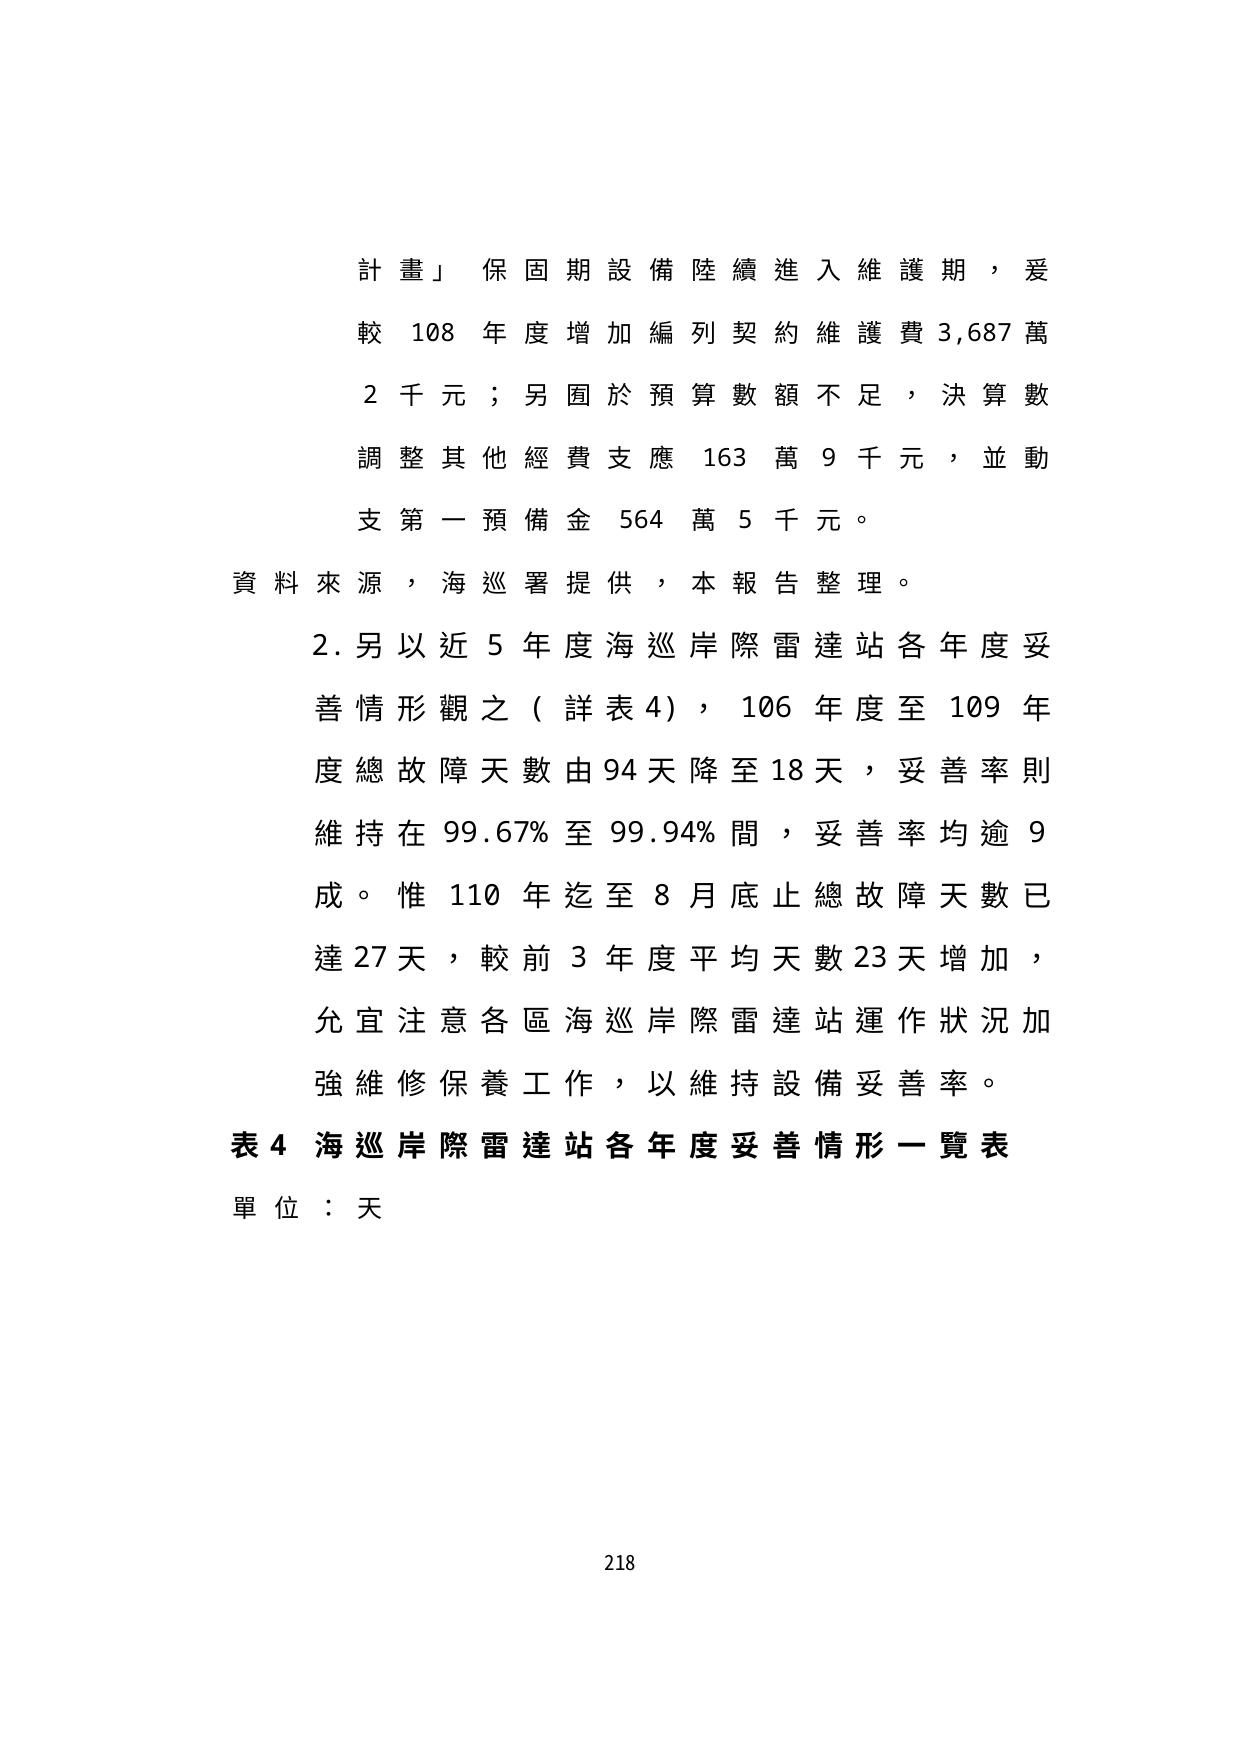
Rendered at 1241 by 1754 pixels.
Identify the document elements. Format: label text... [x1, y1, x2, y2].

text 計畫」保固期設備陸續進入維護期，爰較108年度增加編列契約維護費3,687萬2千元；另囿於預算數額不足，決算數調整其他經費支應163萬9千元，並動支第一預備金564萬5千元。 [308, 227, 1058, 540]
text 表4 海巡岸際雷達站各年度妥善情形一覽表 單位：天 [184, 1102, 1113, 1227]
text 2.另以近5年度海巡岸際雷達站各年度妥善情形觀之(詳表4)，106年度至109年度總故障天數由94天降至18天，妥善率則維持在99.67%至99.94%間，妥善率均逾9成。惟110年迄至8月底止總故障天數已達27天，較前3年度平均天數23天增加，允宜注意各區海巡岸際雷達站運作狀況加強維修保養工作，以維持設備妥善率。 [271, 602, 1058, 1102]
text 資料來源，海巡署提供，本報告整理。 [184, 540, 1058, 602]
